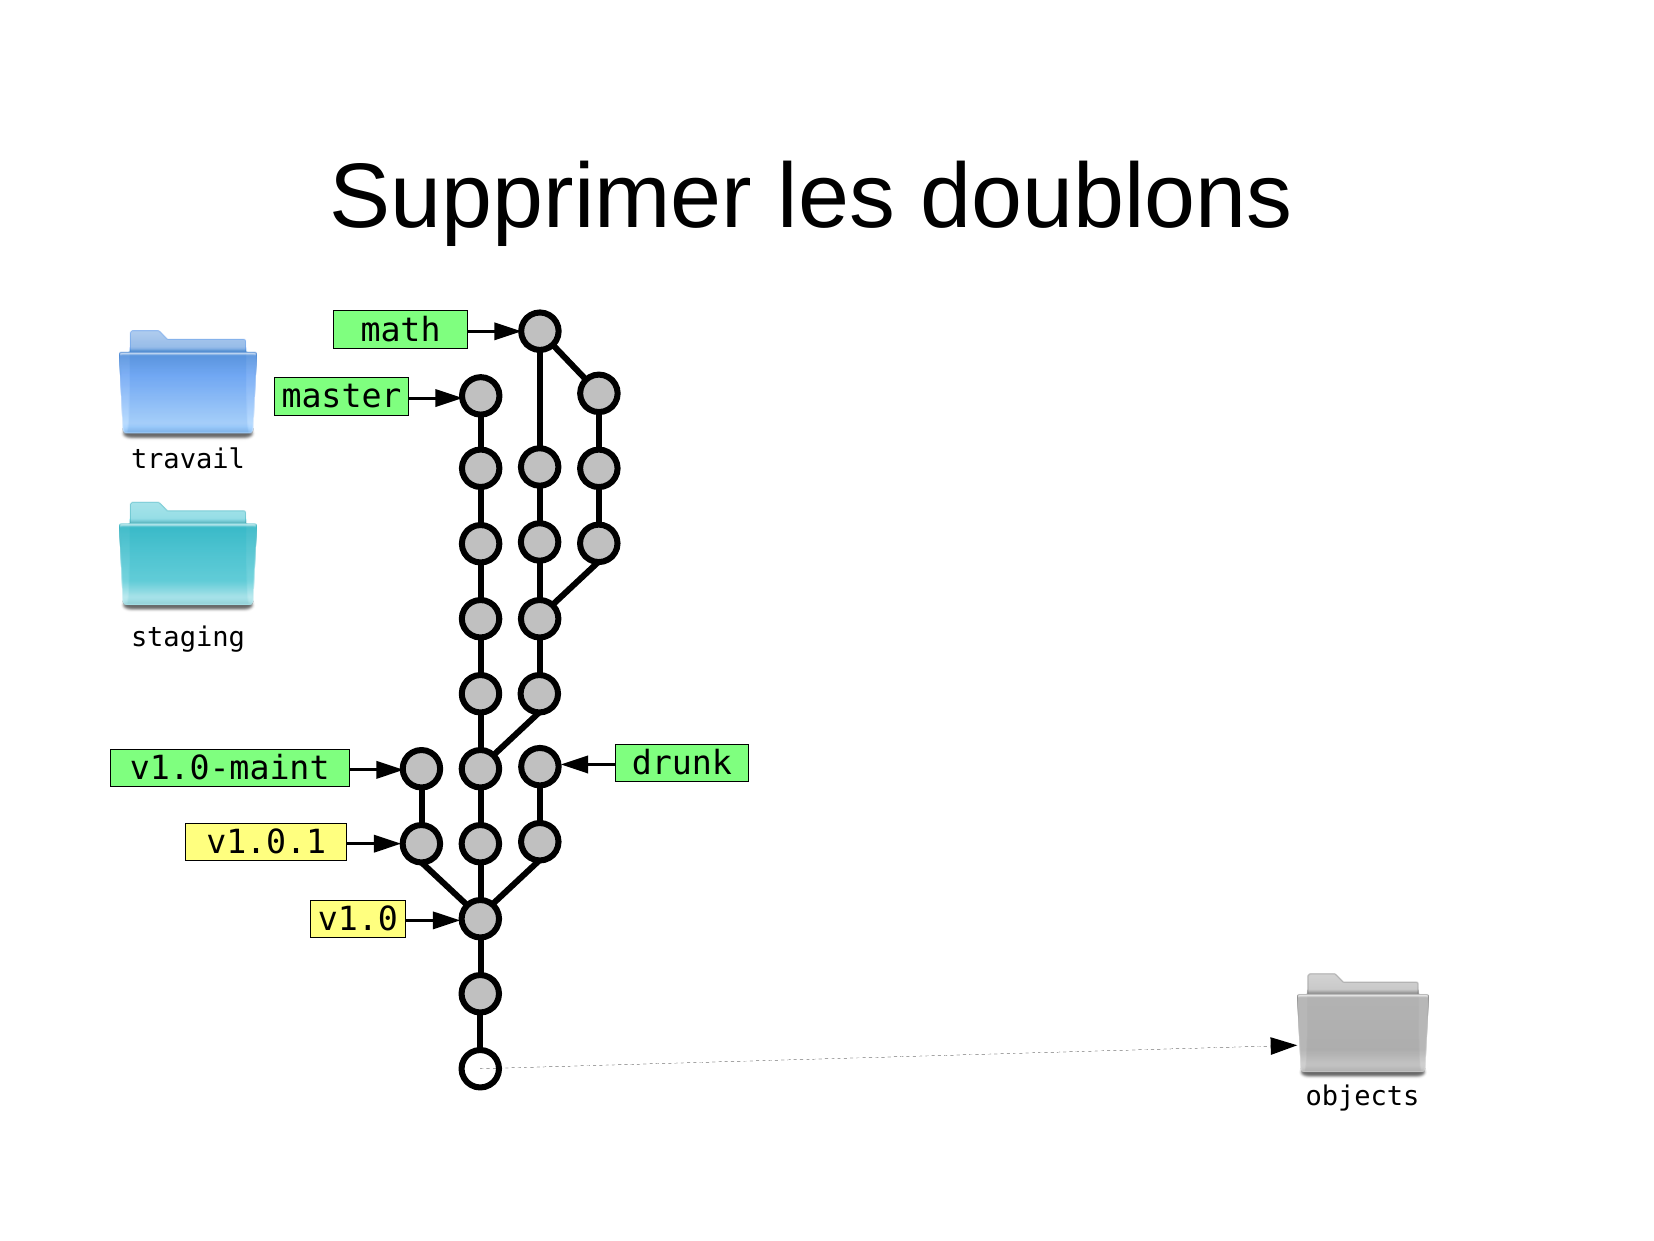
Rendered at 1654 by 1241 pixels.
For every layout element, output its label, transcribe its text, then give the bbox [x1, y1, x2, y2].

text_box [461, 900, 500, 938]
text_box [461, 675, 500, 713]
text_box v1.0-maint [110, 749, 350, 787]
text_box drunk [615, 744, 749, 782]
text_box [521, 312, 559, 350]
text_box v1.0 [310, 900, 406, 938]
text_box [402, 825, 441, 863]
text_box travail [116, 436, 260, 483]
picture [119, 493, 257, 613]
text_box [461, 1050, 499, 1088]
text_box objects [1290, 1073, 1452, 1126]
text_box master [274, 377, 409, 416]
text_box [520, 600, 559, 638]
text_box [580, 374, 618, 412]
text_box [520, 448, 559, 486]
picture [1297, 965, 1429, 1073]
title Supprimer les doublons [118, 112, 1506, 281]
text_box [461, 449, 500, 487]
text_box [461, 825, 500, 863]
text_box [461, 377, 500, 415]
text_box [461, 525, 500, 563]
text_box [461, 600, 500, 638]
picture [119, 315, 257, 436]
text_box [461, 750, 500, 788]
text_box [580, 524, 618, 562]
text_box staging [116, 613, 260, 660]
text_box [521, 747, 559, 786]
text_box [520, 523, 559, 561]
text_box [461, 975, 500, 1013]
text_box [402, 750, 441, 788]
text_box [520, 675, 559, 713]
text_box math [333, 310, 468, 349]
text_box [521, 823, 559, 861]
text_box v1.0.1 [185, 823, 347, 861]
text_box [580, 449, 618, 487]
